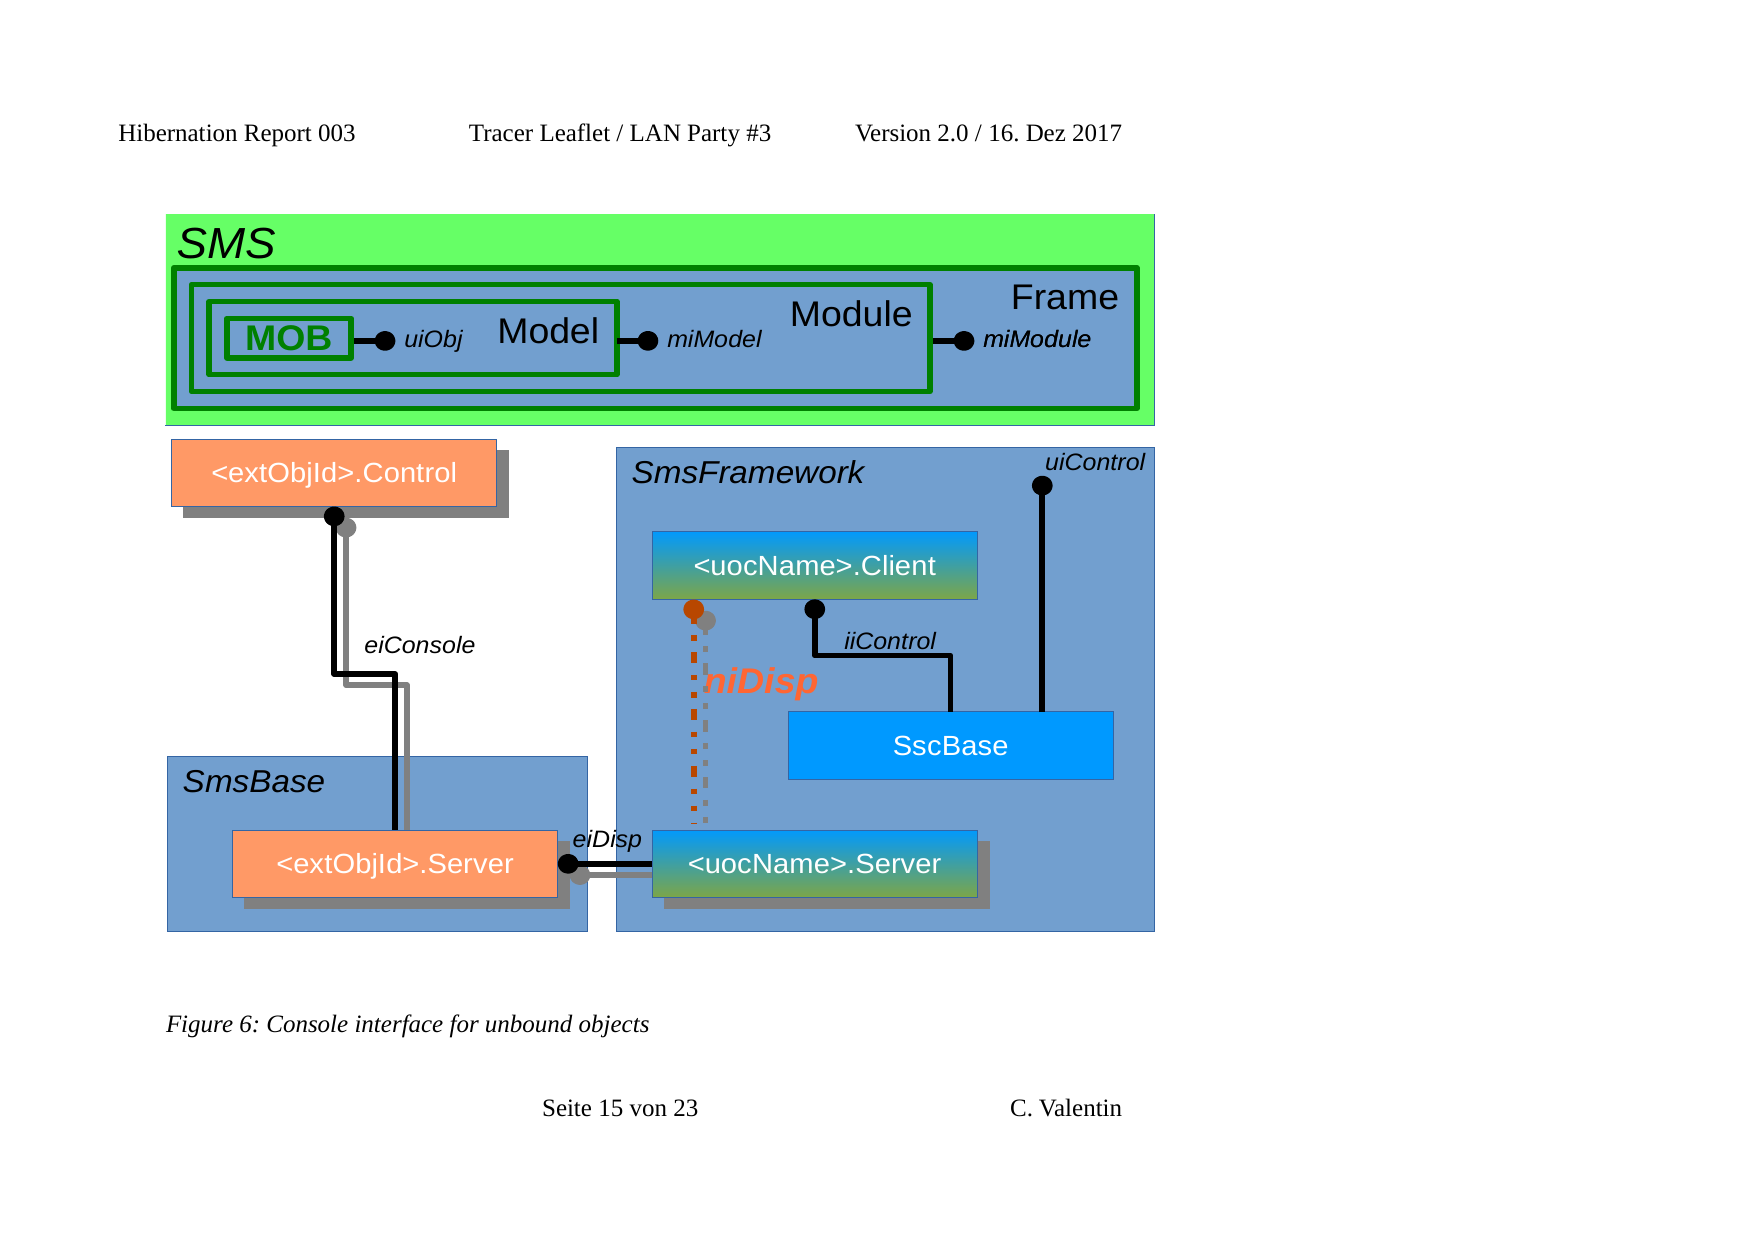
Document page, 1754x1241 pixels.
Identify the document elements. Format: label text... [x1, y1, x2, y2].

text Figure 6: Console interface for unbound objects [166, 1010, 1608, 1038]
